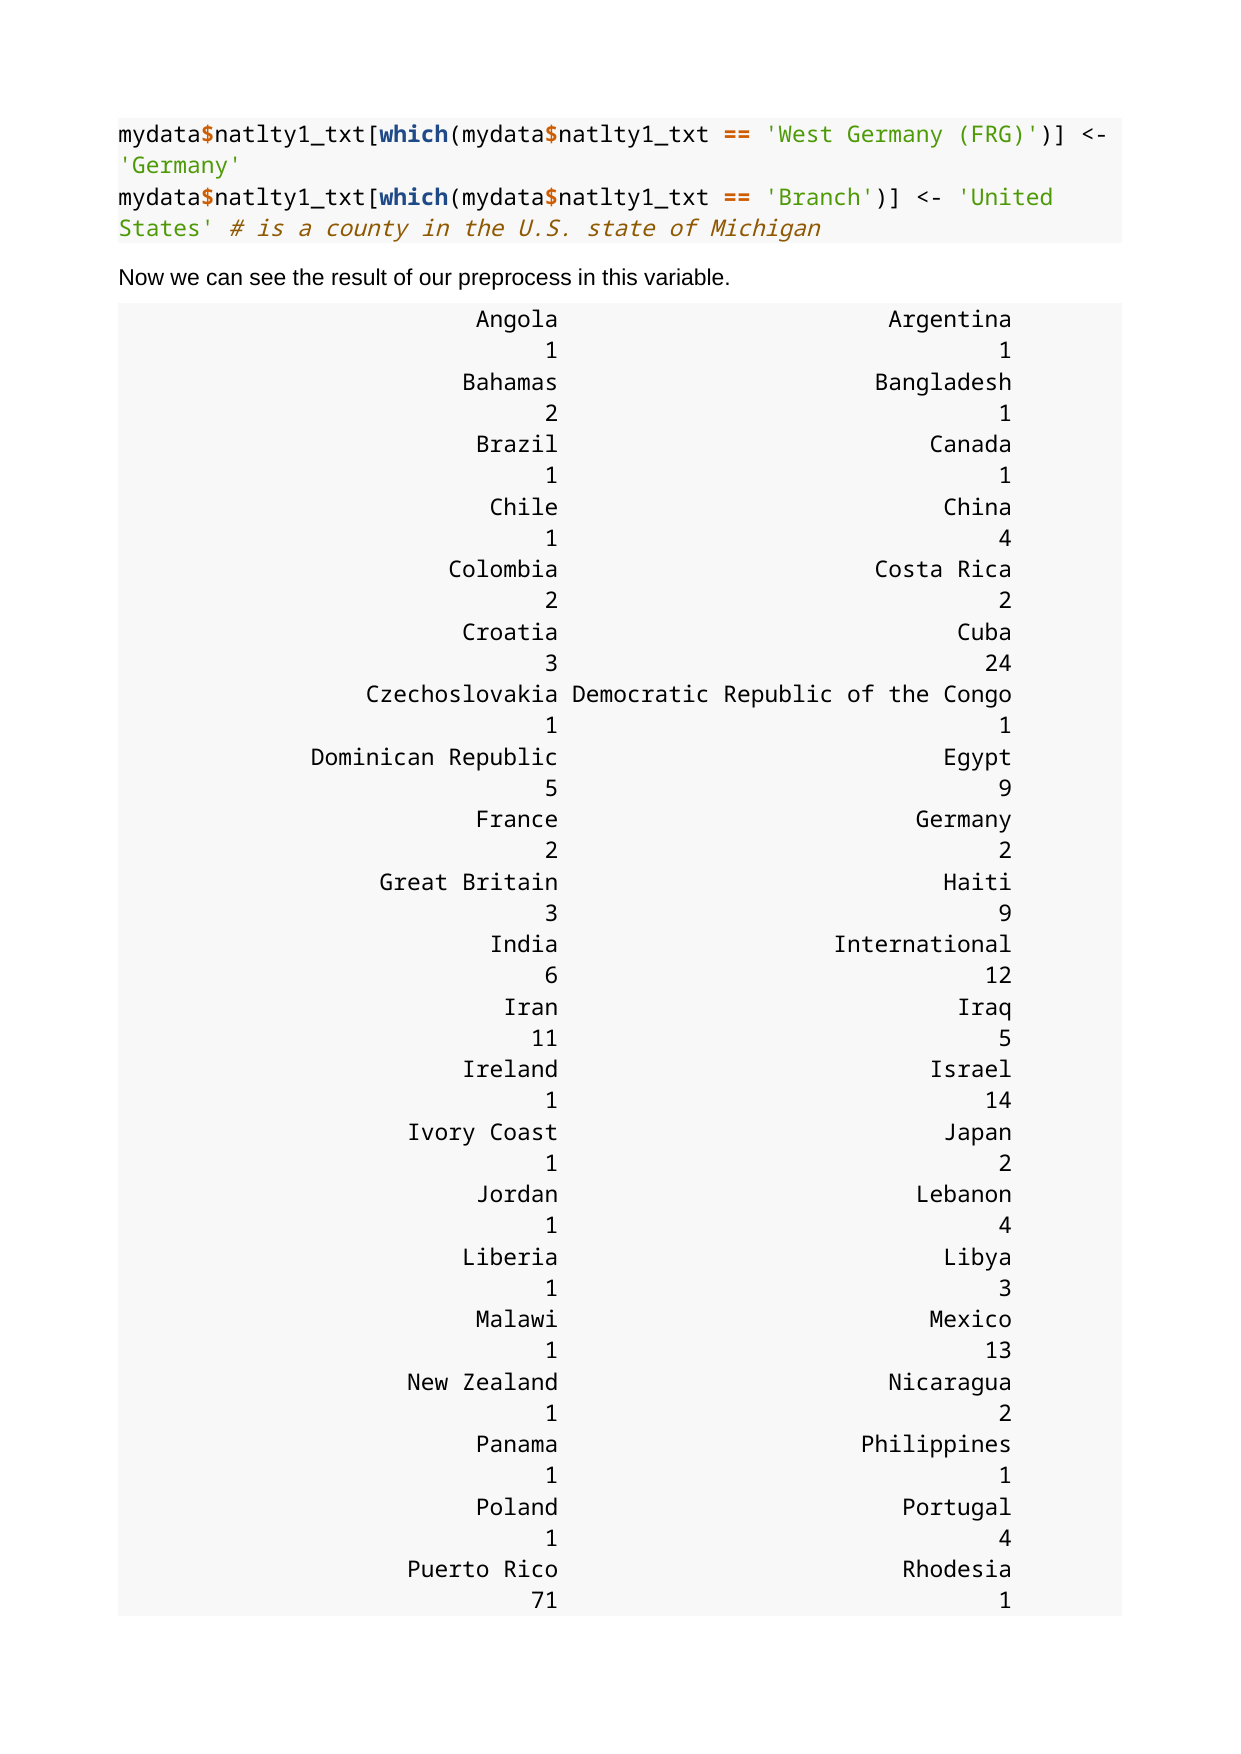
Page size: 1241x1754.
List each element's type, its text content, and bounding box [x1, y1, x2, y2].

text Angola Argentina 1 1 Bahamas Bangladesh 2 1 Brazil Canada 1 1 Chile China 1 4 Colombia Costa Rica 2 2 Croatia Cuba 3 24 Czechoslovakia Democratic Republic of the Congo 1 1 Dominican Republic Egypt 5 9 France Germany 2 2 Great Britain Haiti 3 9 India International 6 12 Iran Iraq 11 5 Ireland Israel 1 14 Ivory Coast Japan 1 2 Jordan Lebanon 1 4 Liberia Libya 1 3 Malawi Mexico 1 13 New Zealand Nicaragua 1 2 Panama Philippines 1 1 Poland Portugal 1 4 Puerto Rico Rhodesia 71 1 [118, 303, 1122, 1616]
text mydata$natlty1_txt[which(mydata$natlty1_txt == 'West Germany (FRG)')] <- 'Germany' mydata$natlty1_txt[which(mydata$natlty1_txt == 'Branch')] <- 'United States' # is a county in the U.S. state of Michigan [118, 118, 1122, 243]
text Now we can see the result of our preprocess in this variable. [118, 264, 1122, 290]
